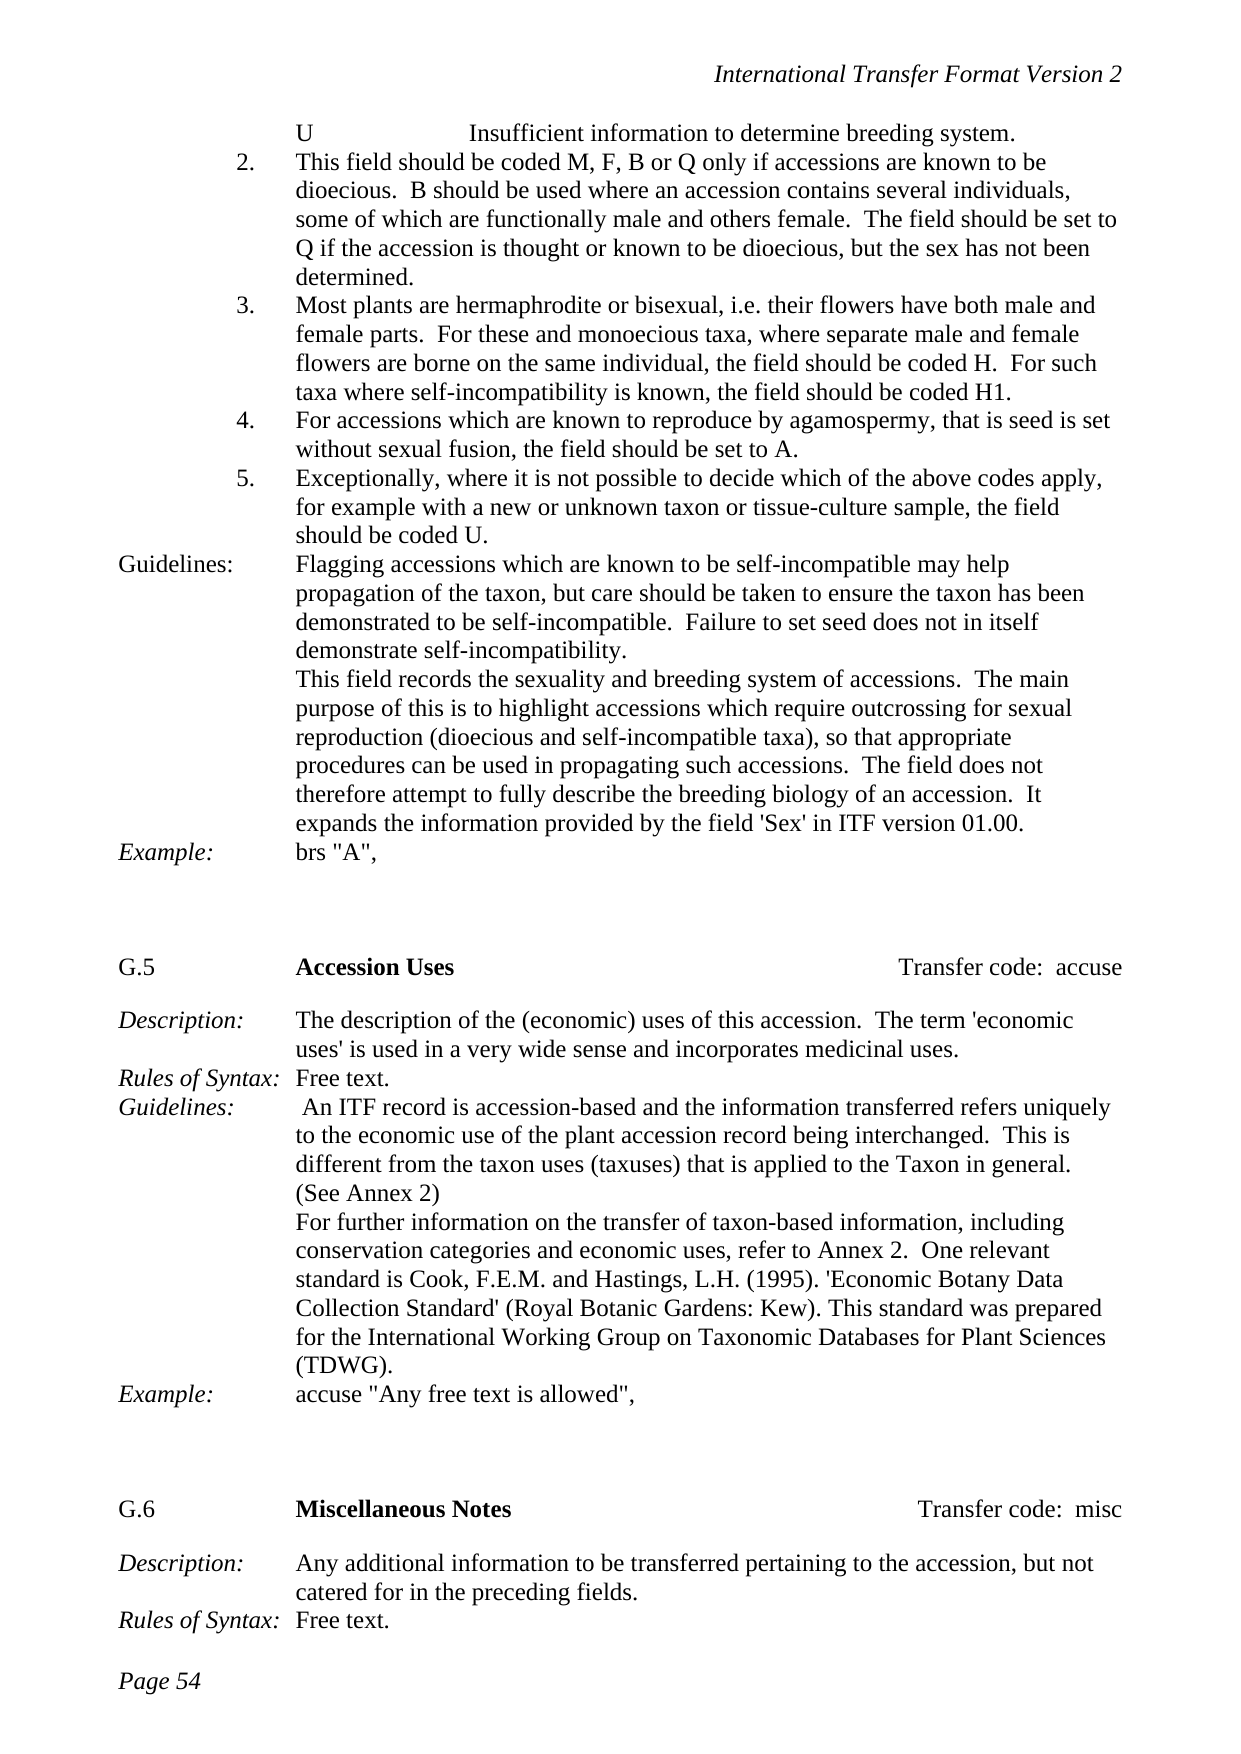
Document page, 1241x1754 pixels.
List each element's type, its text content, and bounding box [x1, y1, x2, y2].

text Description: The description of the (economic) uses of this accession. The term 'economic uses' is used in a very wide sense and incorporates medicinal uses. [118, 1006, 1122, 1063]
text Guidelines: An ITF record is accession-based and the information transferred refers uniquely to the economic use of the plant accession record being interchanged. This is different from the taxon uses (taxuses) that is applied to the Taxon in general. (See Annex 2) [118, 1092, 1122, 1207]
text This field records the sexuality and breeding system of accessions. The main purpose of this is to highlight accessions which require outcrossing for sexual reproduction (dioecious and self-incompatible taxa), so that appropriate procedures can be used in propagating such accessions. The field does not therefore attempt to fully describe the breeding biology of an accession. It expands the information provided by the field 'Sex' in ITF version 01.00. [295, 664, 1122, 837]
text 2. This field should be coded M, F, B or Q only if accessions are known to be dioecious. B should be used where an accession contains several individuals, some of which are functionally male and others female. The field should be set to Q if the accession is thought or known to be dioecious, but the sex has not been determined. [236, 147, 1122, 291]
text G.6 Miscellaneous Notes Transfer code: misc [118, 1494, 1122, 1523]
text Example: accuse "Any free text is allowed", [118, 1379, 1122, 1408]
text Guidelines: Flagging accessions which are known to be self-incompatible may help propagation of the taxon, but care should be taken to ensure the taxon has been demonstrated to be self-incompatible. Failure to set seed does not in itself demonstrate self-incompatibility. [118, 549, 1122, 664]
text Description: Any additional information to be transferred pertaining to the accession, but not catered for in the preceding fields. [118, 1548, 1122, 1606]
text U Insufficient information to determine breeding system. [236, 118, 1122, 147]
text For further information on the transfer of taxon-based information, including conservation categories and economic uses, refer to Annex 2. One relevant standard is Cook, F.E.M. and Hastings, L.H. (1995). 'Economic Botany Data Collection Standard' (Royal Botanic Gardens: Kew). This standard was prepared for the International Working Group on Taxonomic Databases for Plant Sciences (TDWG). [118, 1207, 1122, 1379]
text Rules of Syntax: Free text. [118, 1063, 1122, 1092]
text Example: brs "A", [118, 837, 1122, 866]
text G.5 Accession Uses Transfer code: accuse [118, 952, 1122, 981]
text 5. Exceptionally, where it is not possible to decide which of the above codes apply, for example with a new or unknown taxon or tissue-culture sample, the field should be coded U. [236, 463, 1122, 549]
text 4. For accessions which are known to reproduce by agamospermy, that is seed is set without sexual fusion, the field should be set to A. [236, 406, 1122, 463]
text Rules of Syntax: Free text. [118, 1606, 1122, 1634]
text 3. Most plants are hermaphrodite or bisexual, i.e. their flowers have both male and female parts. For these and monoecious taxa, where separate male and female flowers are borne on the same individual, the field should be coded H. For such taxa where self-incompatibility is known, the field should be coded H1. [236, 291, 1122, 406]
